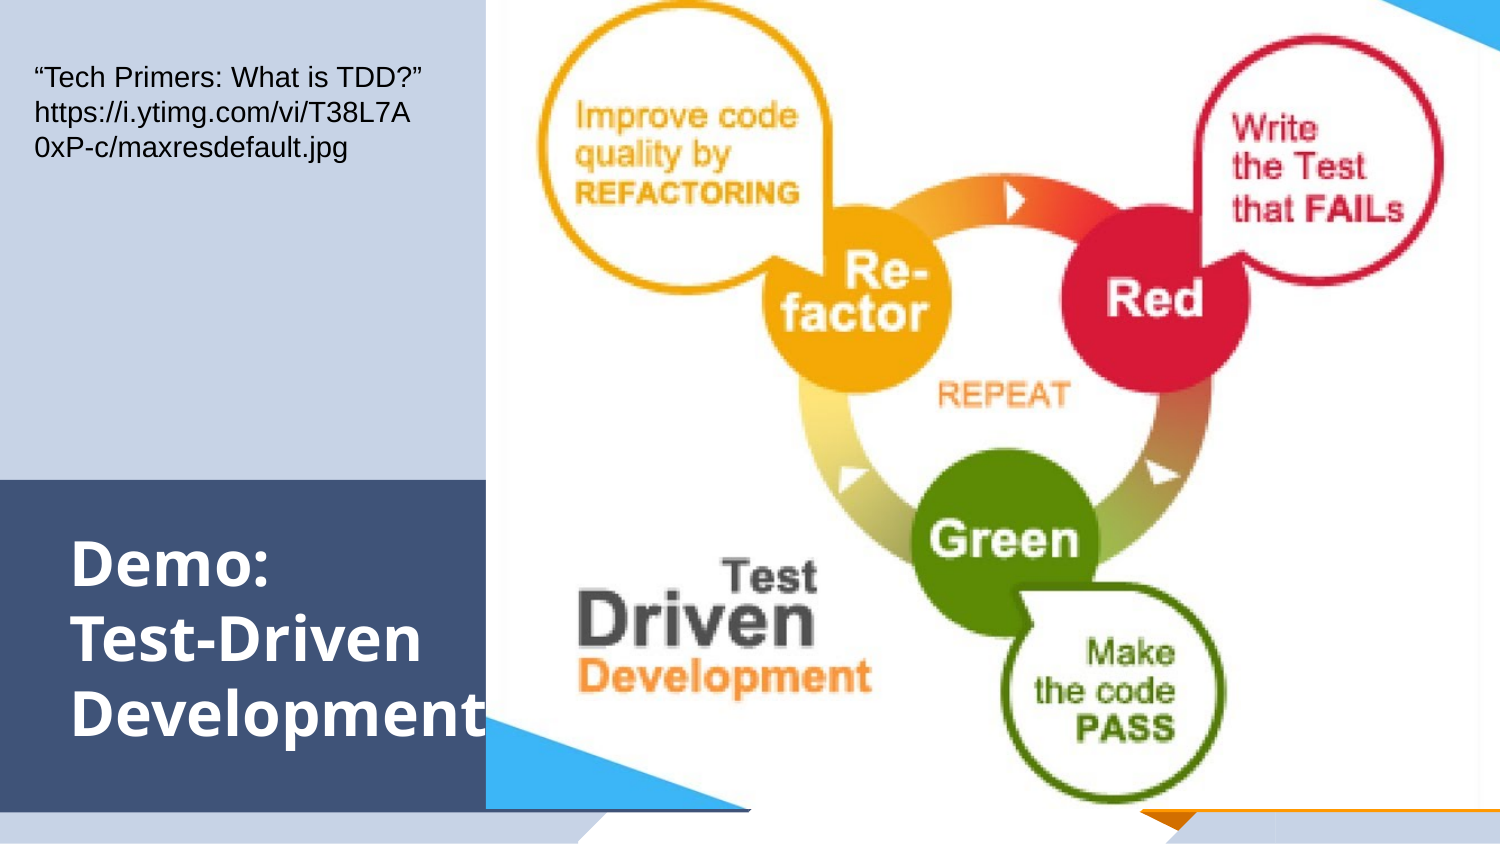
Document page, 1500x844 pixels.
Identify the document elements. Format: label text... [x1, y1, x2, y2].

picture [485, 0, 1500, 809]
text_box “Tech Primers: What is TDD?” https://i.ytimg.com/vi/T38L7A0xP-c/maxresdefault.jpg [19, 42, 441, 179]
title Demo: Test-Driven Development [54, 573, 485, 764]
